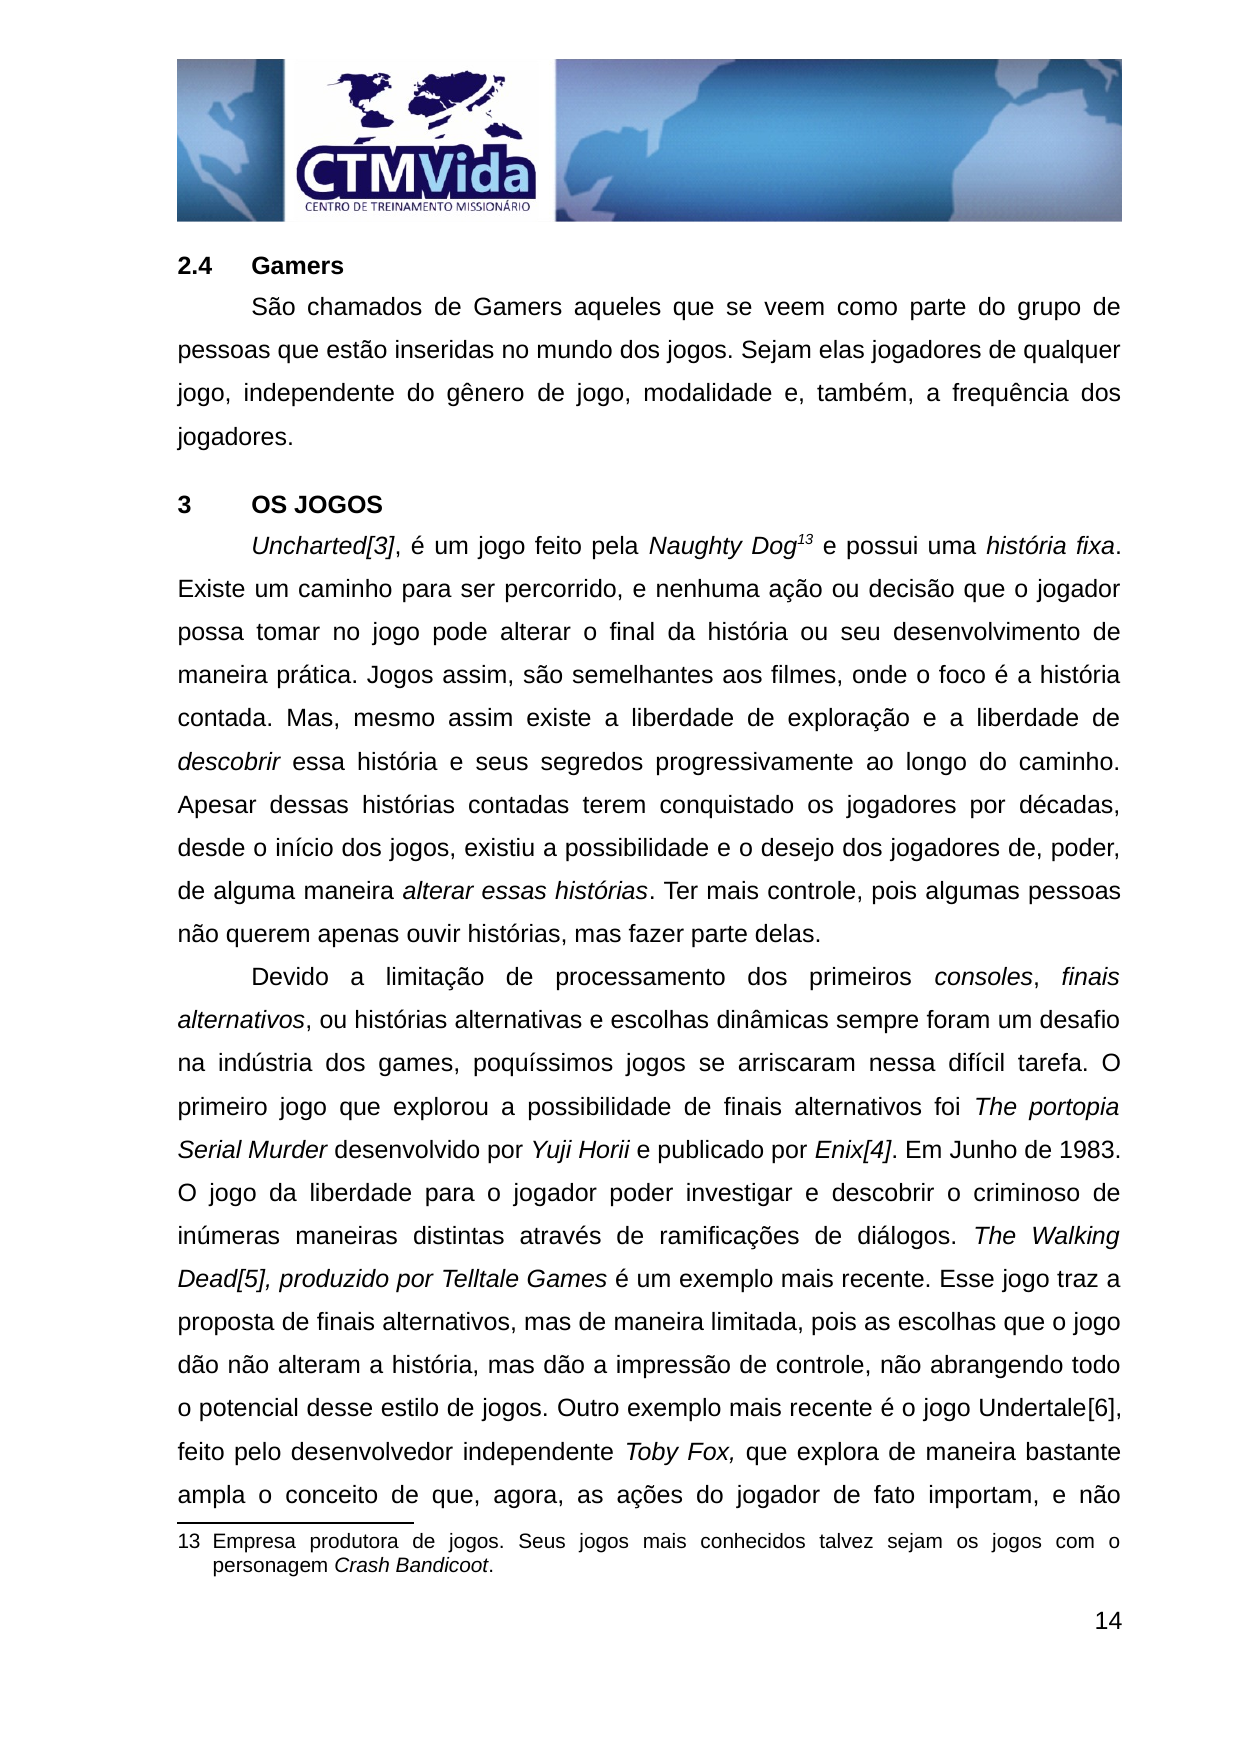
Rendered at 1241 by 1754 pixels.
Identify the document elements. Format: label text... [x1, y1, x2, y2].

subtitle 2.4 Gamers [177, 251, 1122, 280]
text Devido a limitação de processamento dos primeiros consoles, finais alternativos, ou histórias alternativas e escolhas dinâmicas sempre foram um desafio na indústria dos games, poquíssimos jogos se arriscaram nessa difícil tarefa. O primeiro jogo que explorou a possibilidade de finais alternativos foi The portopia Serial Murder desenvolvido por Yuji Horii e publicado por Enix[4]. Em Junho de 1983. O jogo da liberdade para o jogador poder investigar e descobrir o criminoso de inúmeras maneiras distintas através de ramificações de diálogos. The Walking Dead[5], produzido por Telltale Games é um exemplo mais recente. Esse jogo traz a proposta de finais alternativos, mas de maneira limitada, pois as escolhas que o jogo dão não alteram a história, mas dão a impressão de controle, não abrangendo todo o potencial desse estilo de jogos. Outro exemplo mais recente é o jogo Undertale[6], feito pelo desenvolvedor independente Toby Fox, que explora de maneira bastante ampla o conceito de que, agora, as ações do jogador de fato importam, e não [177, 962, 1122, 1508]
text Empresa produtora de jogos. Seus jogos mais conhecidos talvez sejam os jogos com o personagem Crash Bandicoot. [177, 1529, 1122, 1577]
text Uncharted[3], é um jogo feito pela Naughty Dog e possui uma história fixa. Existe um caminho para ser percorrido, e nenhuma ação ou decisão que o jogador possa tomar no jogo pode alterar o final da história ou seu desenvolvimento de maneira prática. Jogos assim, são semelhantes aos filmes, onde o foco é a história contada. Mas, mesmo assim existe a liberdade de exploração e a liberdade de descobrir essa história e seus segredos progressivamente ao longo do caminho. Apesar dessas histórias contadas terem conquistado os jogadores por décadas, desde o início dos jogos, existiu a possibilidade e o desejo dos jogadores de, poder, de alguma maneira alterar essas histórias. Ter mais controle, pois algumas pessoas não querem apenas ouvir histórias, mas fazer parte delas. [177, 531, 1122, 948]
subtitle 3 Os jogos [177, 490, 1122, 518]
text São chamados de Gamers aqueles que se veem como parte do grupo de pessoas que estão inseridas no mundo dos jogos. Sejam elas jogadores de qualquer jogo, independente do gênero de jogo, modalidade e, também, a frequência dos jogadores. [177, 292, 1122, 450]
picture [177, 59, 1122, 222]
